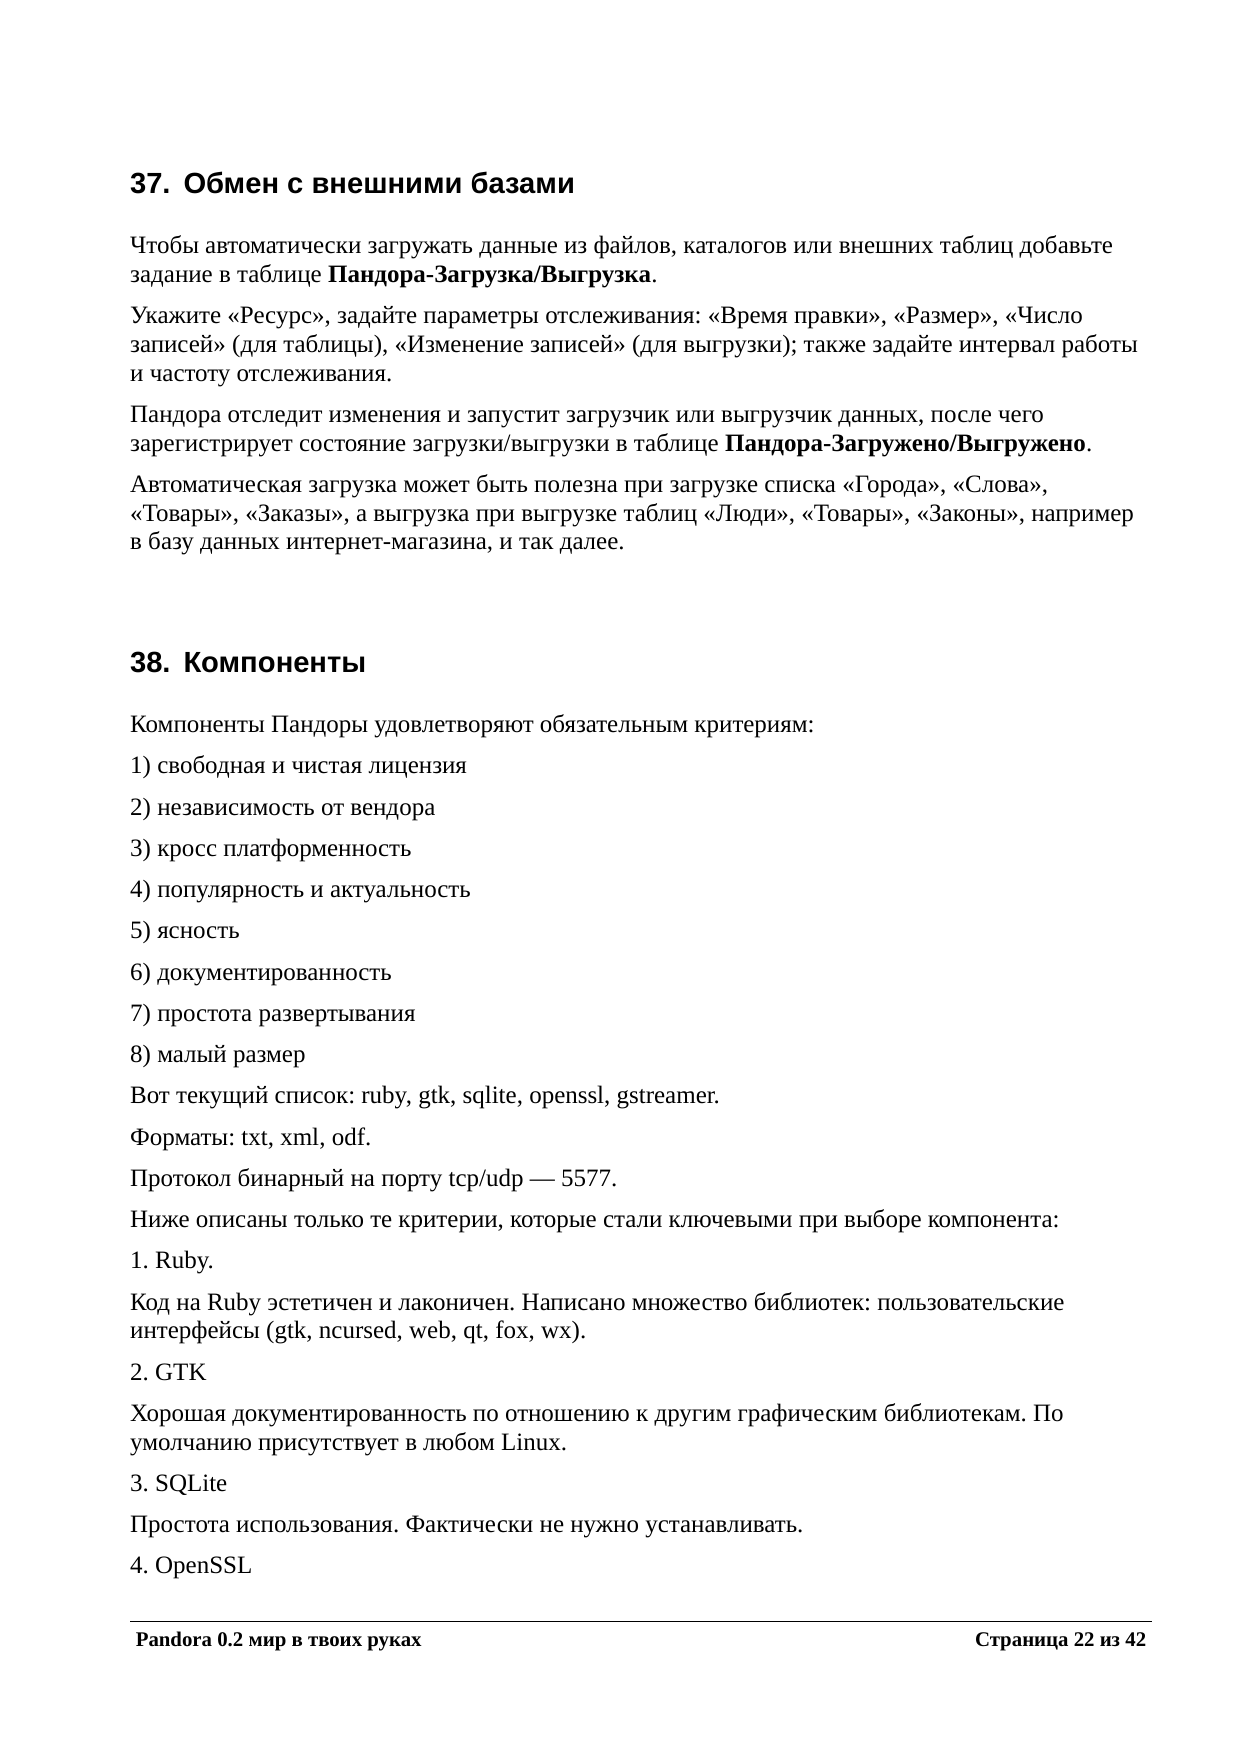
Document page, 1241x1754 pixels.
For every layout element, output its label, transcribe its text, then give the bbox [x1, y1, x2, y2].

text Ниже описаны только те критерии, которые стали ключевыми при выборе компонента: [130, 1204, 1152, 1233]
text Укажите «Ресурс», задайте параметры отслеживания: «Время правки», «Размер», «Число записей» (для таблицы), «Изменение записей» (для выгрузки); также задайте интервал работы и частоту отслеживания. [130, 300, 1152, 386]
text 5) ясность [130, 915, 1152, 944]
text Пандора отследит изменения и запустит загрузчик или выгрузчик данных, после чего зарегистрирует состояние загрузки/выгрузки в таблице Пандора-Загружено/Выгружено. [130, 399, 1152, 456]
text Протокол бинарный на порту tcp/udp — 5577. [130, 1163, 1152, 1192]
text 4. OpenSSL [130, 1550, 1152, 1579]
text Хорошая документированность по отношению к другим графическим библиотекам. По умолчанию присутствует в любом Linux. [130, 1398, 1152, 1455]
text 8) малый размер [130, 1039, 1152, 1068]
text Форматы: txt, xml, odf. [130, 1122, 1152, 1150]
text Компоненты Пандоры удовлетворяют обязательным критериям: [130, 709, 1152, 738]
text 4) популярность и актуальность [130, 874, 1152, 903]
text 7) простота развертывания [130, 998, 1152, 1027]
text 2. GTK [130, 1357, 1152, 1385]
subtitle Обмен с внешними базами [130, 166, 1152, 200]
text 1. Ruby. [130, 1245, 1152, 1274]
subtitle Компоненты [130, 646, 1152, 679]
text Простота использования. Фактически не нужно устанавливать. [130, 1509, 1152, 1538]
text 3) кросс платформенность [130, 833, 1152, 862]
text Чтобы автоматически загружать данные из файлов, каталогов или внешних таблиц добавьте задание в таблице Пандора-Загрузка/Выгрузка. [130, 230, 1152, 288]
text Автоматическая загрузка может быть полезна при загрузке списка «Города», «Слова», «Товары», «Заказы», а выгрузка при выгрузке таблиц «Люди», «Товары», «Законы», например в базу данных интернет-магазина, и так далее. [130, 469, 1152, 555]
text Вот текущий список: ruby, gtk, sqlite, openssl, gstreamer. [130, 1080, 1152, 1109]
text Код на Ruby эстетичен и лаконичен. Написано множество библиотек: пользовательские интерфейсы (gtk, ncursed, web, qt, fox, wx). [130, 1287, 1152, 1344]
text 6) документированность [130, 957, 1152, 985]
text 1) свободная и чистая лицензия [130, 750, 1152, 779]
text 2) независимость от вендора [130, 792, 1152, 820]
text 3. SQLite [130, 1468, 1152, 1497]
